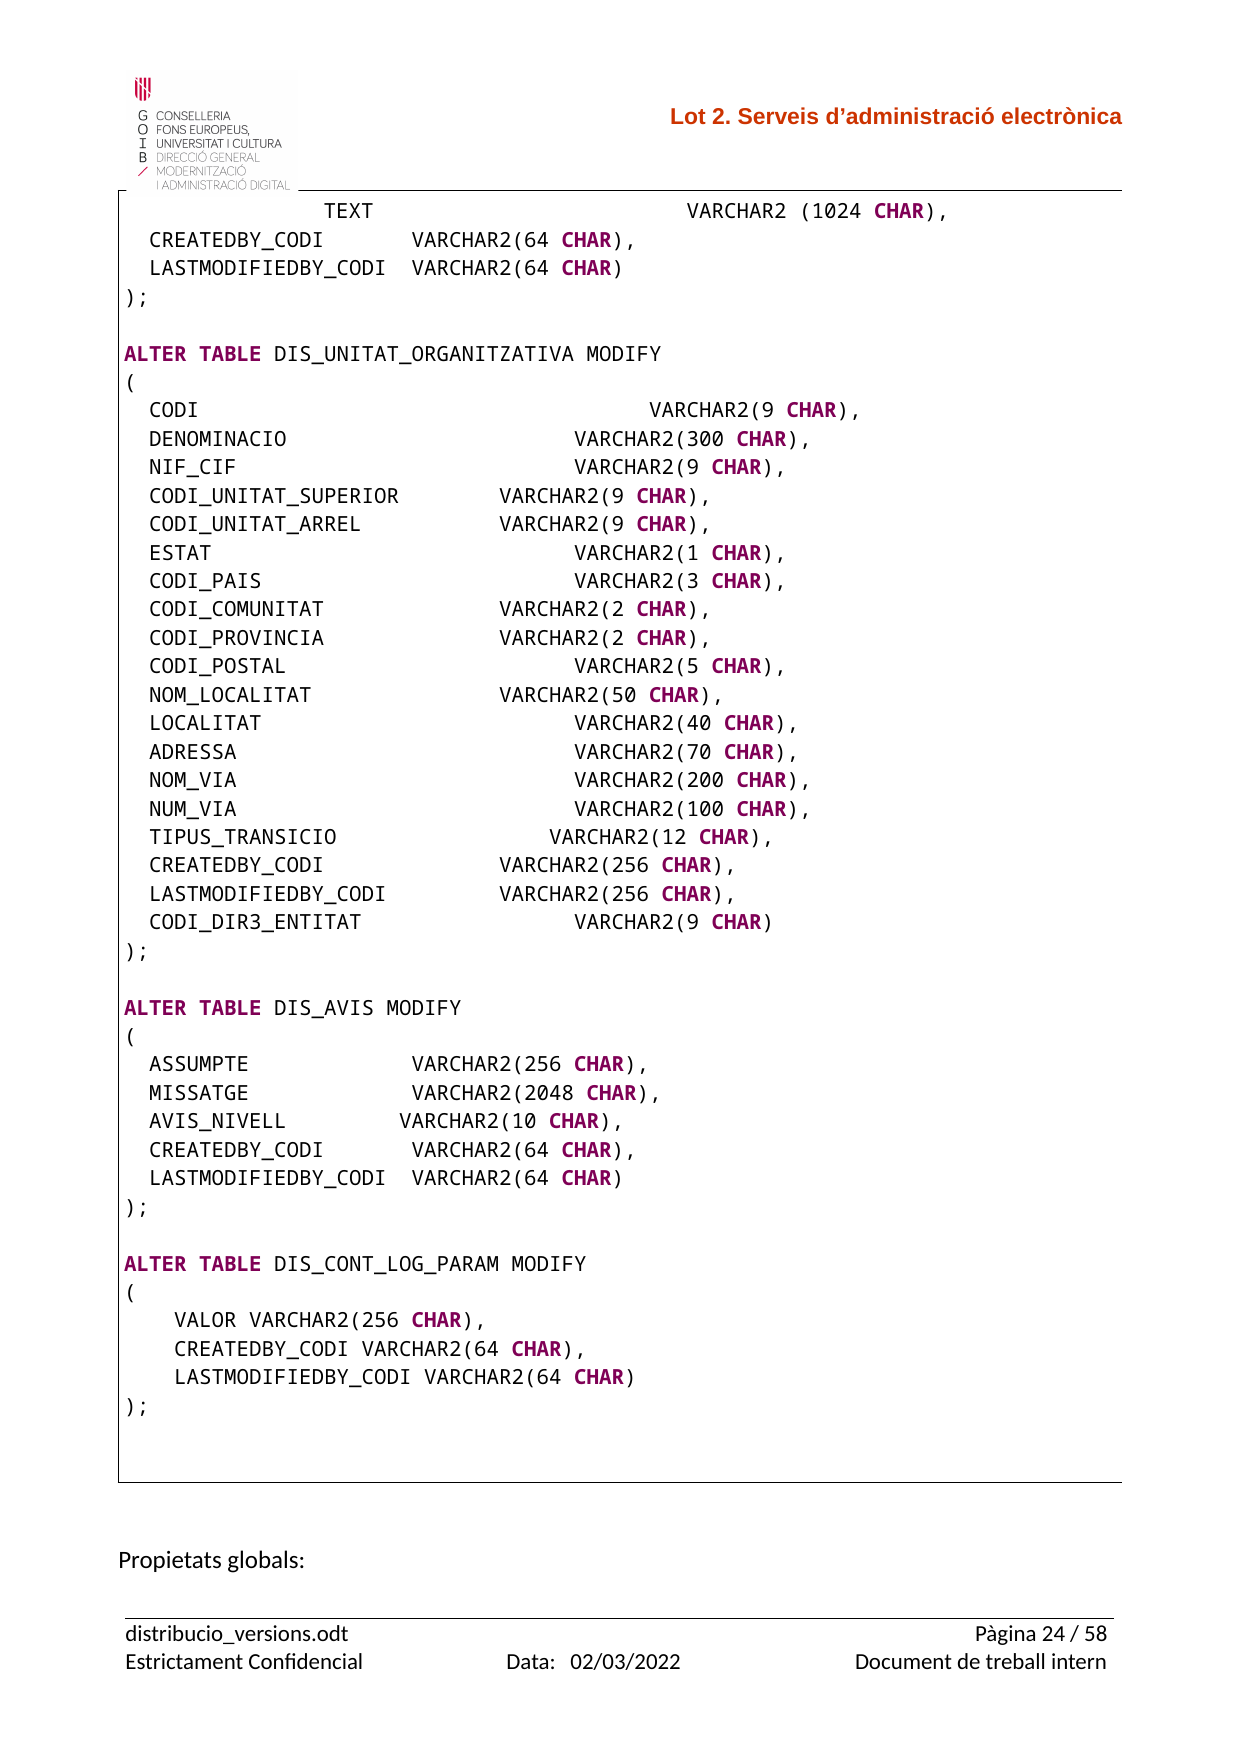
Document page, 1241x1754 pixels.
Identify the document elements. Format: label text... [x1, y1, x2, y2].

table_header TEXT VARCHAR2 (1024 CHAR), CREATEDBY_CODI VARCHAR2(64 CHAR), LASTMODIFIEDBY_CODI VARCHAR2(64 CHAR) ); ALTER TABLE DIS_UNITAT_ORGANITZATIVA MODIFY ( CODI VARCHAR2(9 CHAR), DENOMINACIO VARCHAR2(300 CHAR), NIF_CIF VARCHAR2(9 CHAR), CODI_UNITAT_SUPERIOR VARCHAR2(9 CHAR), CODI_UNITAT_ARREL VARCHAR2(9 CHAR), ESTAT VARCHAR2(1 CHAR), CODI_PAIS VARCHAR2(3 CHAR), CODI_COMUNITAT VARCHAR2(2 CHAR), CODI_PROVINCIA VARCHAR2(2 CHAR), CODI_POSTAL VARCHAR2(5 CHAR), NOM_LOCALITAT VARCHAR2(50 CHAR), LOCALITAT VARCHAR2(40 CHAR), ADRESSA VARCHAR2(70 CHAR), NOM_VIA VARCHAR2(200 CHAR), NUM_VIA VARCHAR2(100 CHAR), TIPUS_TRANSICIO VARCHAR2(12 CHAR), CREATEDBY_CODI VARCHAR2(256 CHAR), LASTMODIFIEDBY_CODI VARCHAR2(256 CHAR), CODI_DIR3_ENTITAT VARCHAR2(9 CHAR) ); ALTER TABLE DIS_AVIS MODIFY ( ASSUMPTE VARCHAR2(256 CHAR), MISSATGE VARCHAR2(2048 CHAR), AVIS_NIVELL VARCHAR2(10 CHAR), CREATEDBY_CODI VARCHAR2(64 CHAR), LASTMODIFIEDBY_CODI VARCHAR2(64 CHAR) ); ALTER TABLE DIS_CONT_LOG_PARAM MODIFY ( VALOR VARCHAR2(256 CHAR), CREATEDBY_CODI VARCHAR2(64 CHAR), LASTMODIFIEDBY_CODI VARCHAR2(64 CHAR) ); [119, 191, 1122, 1482]
picture [126, 70, 299, 197]
text Propietats globals: [118, 1544, 1122, 1574]
